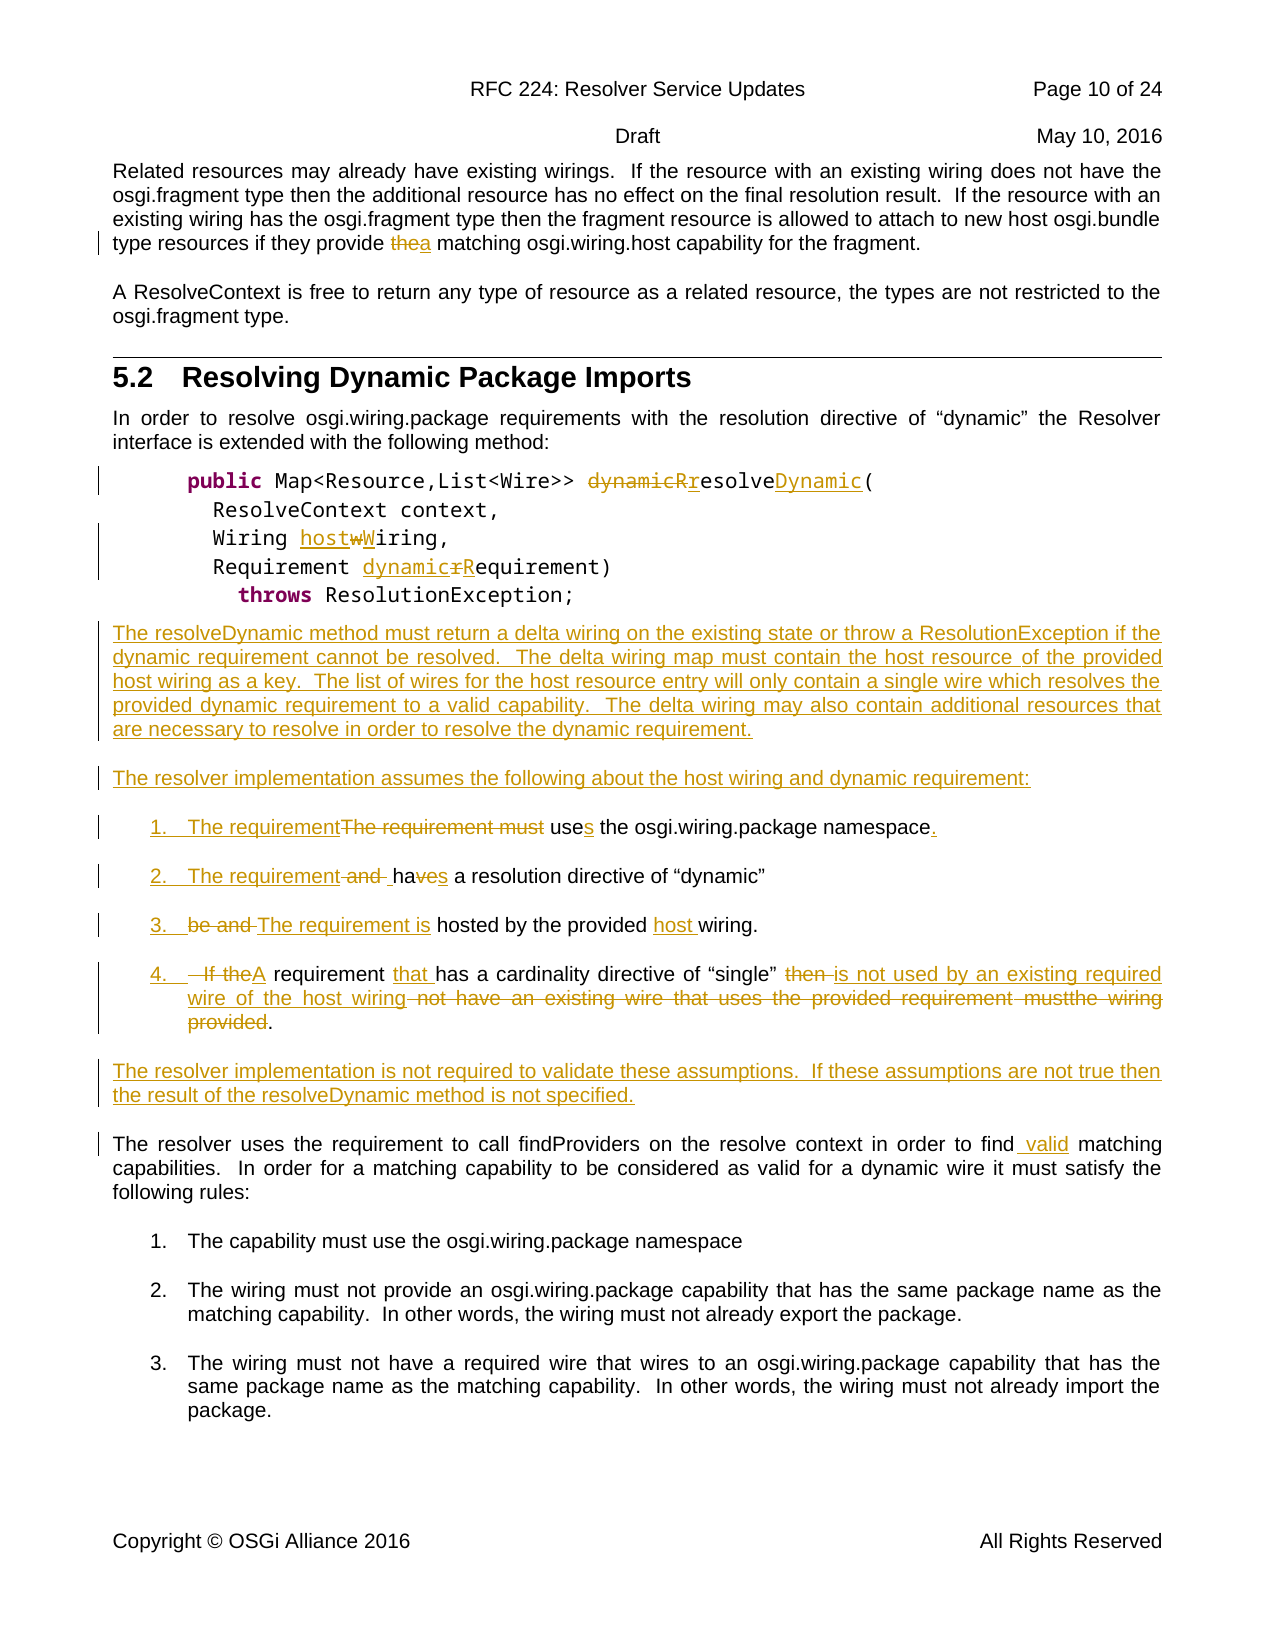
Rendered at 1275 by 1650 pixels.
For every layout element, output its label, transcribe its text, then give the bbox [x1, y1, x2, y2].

subtitle Resolving Dynamic Package Imports [112, 358, 1162, 393]
text In order to resolve osgi.wiring.package requirements with the resolution directive of “dynamic” the Resolver interface is extended with the following method: [112, 406, 1162, 454]
text Related resources may already have existing wirings. If the resource with an existing wiring does not have the osgi.fragment type then the additional resource has no effect on the final resolution result. If the resource with an existing wiring has the osgi.fragment type then the fragment resource is allowed to attach to new host osgi.bundle type resources if they provide a matching osgi.wiring.host capability for the fragment. [112, 159, 1162, 255]
list The wiring must not have a required wire that wires to an osgi.wiring.package capability that has the same package name as the matching capability. In other words, the wiring must not already import the package. [150, 1350, 1162, 1422]
list The wiring must not provide an osgi.wiring.package capability that has the same package name as the matching capability. In other words, the wiring must not already export the package. [150, 1277, 1162, 1325]
list The requirement uses the osgi.wiring.package namespace. [150, 815, 1162, 839]
text Wiring hostWiring, [187, 523, 1162, 552]
text public Map<Resource,List<Wire>> resolveDynamic( [187, 466, 1162, 495]
text provided dynamic requirement to a valid capability. The delta wiring may also contain additional resources that [112, 691, 1162, 714]
text The resolver implementation is not required to validate these assumptions. If these assumptions are not true then [112, 1059, 1162, 1080]
list The requirement has a resolution directive of “dynamic” [150, 864, 1162, 888]
text A ResolveContext is free to return any type of resource as a related resource, the types are not restricted to the osgi.fragment type. [112, 280, 1162, 328]
text The resolver implementation assumes the following about the host wiring and dynamic requirement: [112, 766, 1162, 790]
text the result of the resolveDynamic method is not specified. [112, 1081, 1162, 1107]
list A requirement that has a cardinality directive of “single” is not used by an existing required wire of the host wiring. [150, 962, 1162, 1034]
text dynamic requirement cannot be resolved. The delta wiring map must contain the host resource of the provided [112, 643, 1162, 666]
list The capability must use the osgi.wiring.package namespace [150, 1228, 1162, 1252]
text throws ResolutionException; [187, 580, 1162, 609]
text are necessary to resolve in order to resolve the dynamic requirement. [112, 715, 1162, 741]
list The requirement is hosted by the provided host wiring. [150, 913, 1162, 937]
text host wiring as a key. The list of wires for the host resource entry will only contain a single wire which resolves the [112, 667, 1162, 690]
text The resolver uses the requirement to call findProviders on the resolve context in order to find valid matching capabilities. In order for a matching capability to be considered as valid for a dynamic wire it must satisfy the following rules: [112, 1132, 1162, 1203]
text ResolveContext context, [187, 495, 1162, 523]
text Requirement dynamicRequirement) [187, 552, 1162, 580]
text The resolveDynamic method must return a delta wiring on the existing state or throw a ResolutionException if the [112, 621, 1162, 642]
